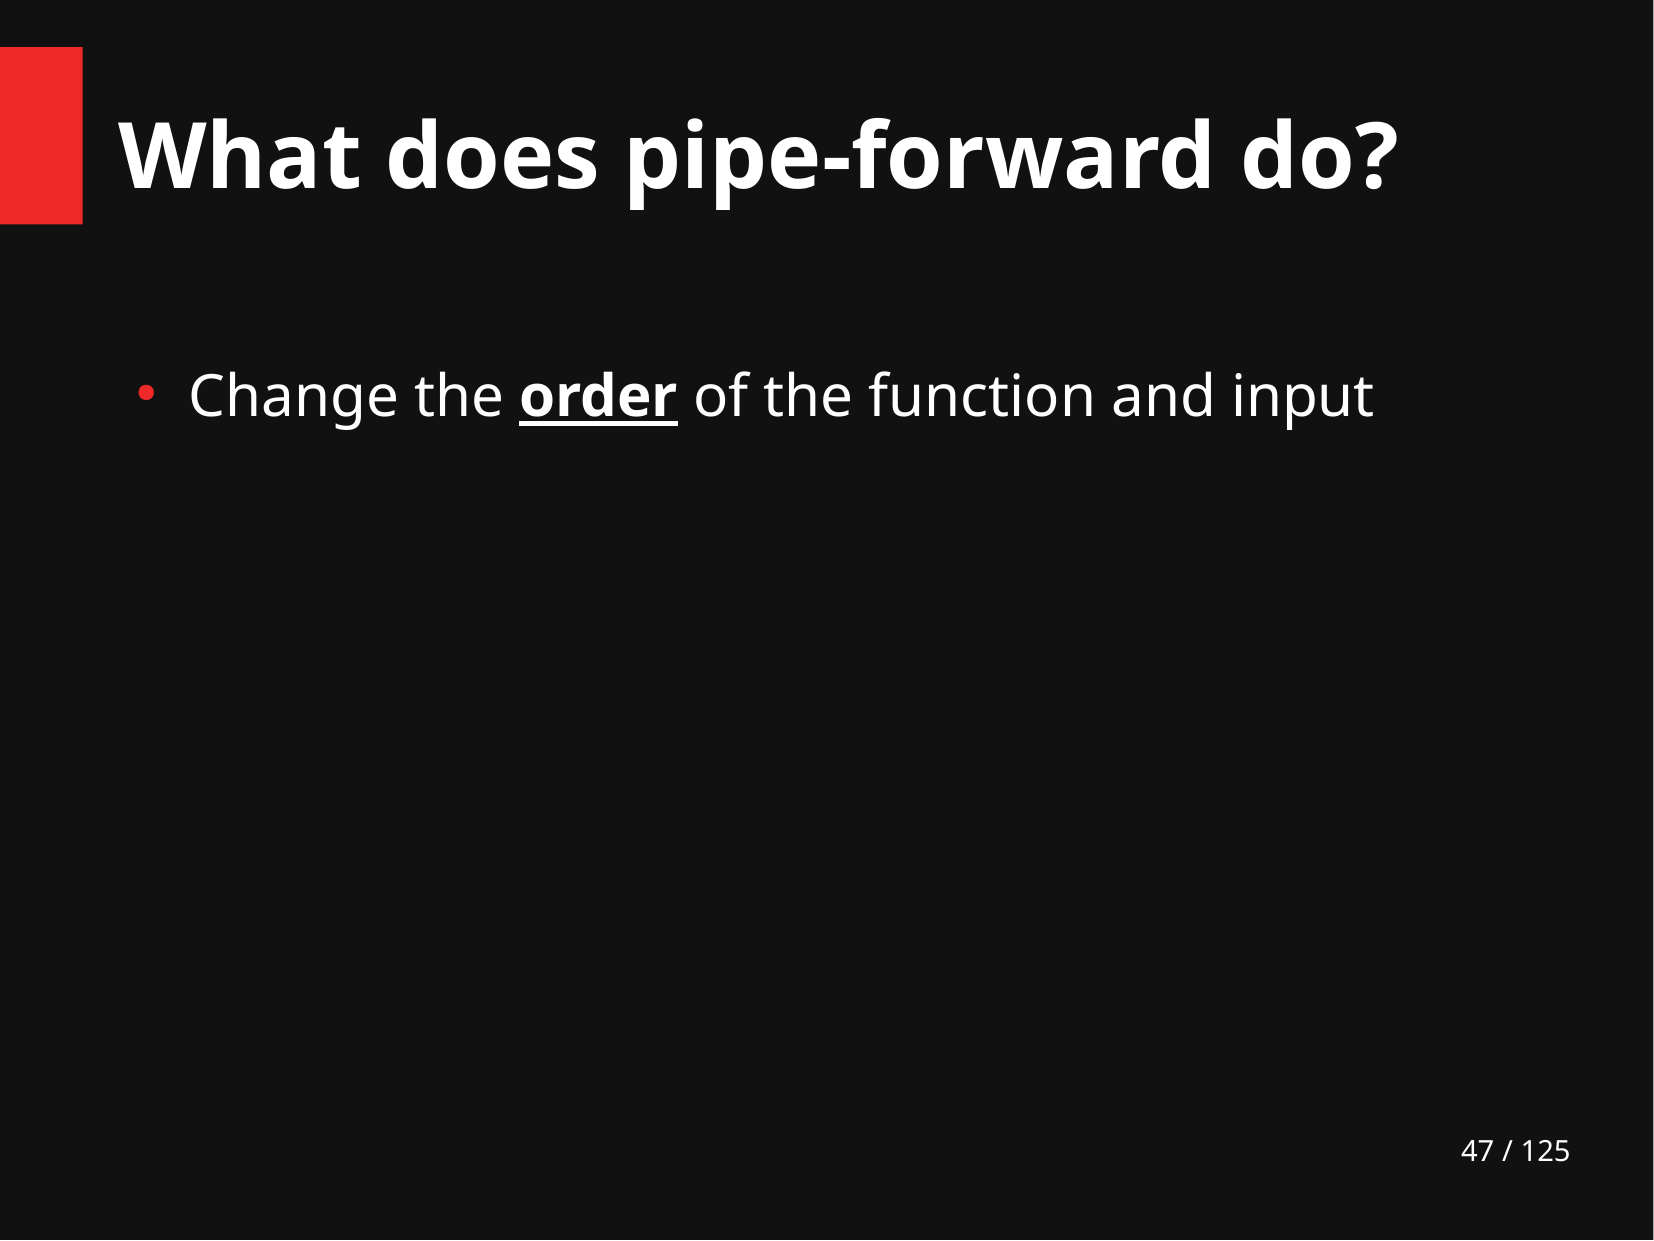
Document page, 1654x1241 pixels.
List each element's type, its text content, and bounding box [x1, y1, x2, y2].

title What does pipe-forward do? [118, 49, 1571, 257]
list Change the order of the function and input [118, 354, 1536, 1074]
